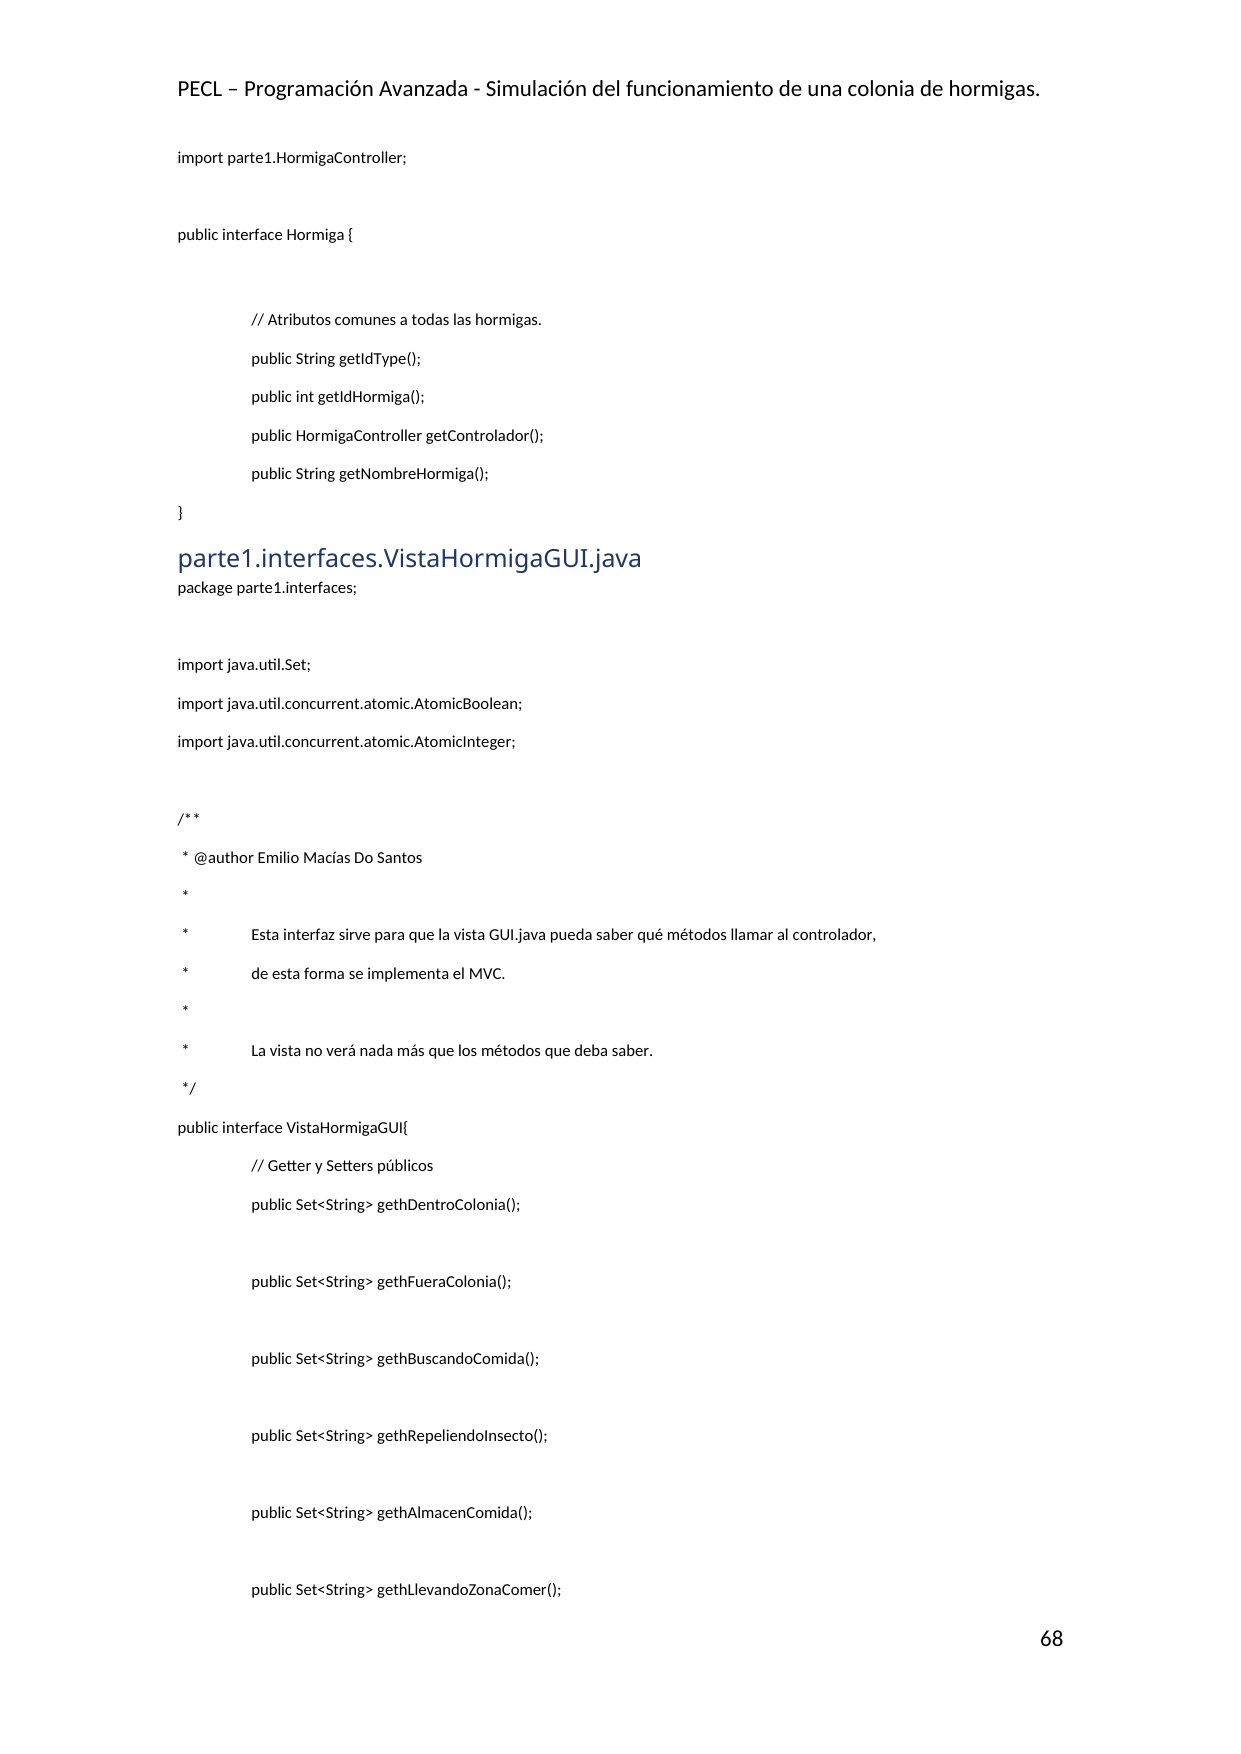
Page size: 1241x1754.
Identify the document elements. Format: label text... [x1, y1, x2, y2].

text } [177, 502, 1063, 522]
text * [177, 1001, 1063, 1022]
subtitle parte1.interfaces.VistaHormigaGUI.java [177, 541, 1063, 575]
text public Set<String> gethAlmacenComida(); [177, 1502, 1063, 1523]
text public HormigaController getControlador(); [177, 425, 1063, 445]
text * [177, 886, 1063, 906]
text * de esta forma se implementa el MVC. [177, 963, 1063, 983]
text public String getNombreHormiga(); [177, 464, 1063, 484]
text public Set<String> gethDentroColonia(); [177, 1194, 1063, 1214]
text public Set<String> gethRepeliendoInsecto(); [177, 1425, 1063, 1446]
text * Esta interfaz sirve para que la vista GUI.java pueda saber qué métodos llamar al controlador, [177, 924, 1063, 945]
text /** [177, 809, 1063, 829]
text import java.util.Set; [177, 654, 1063, 675]
text public Set<String> gethFueraColonia(); [177, 1271, 1063, 1292]
text * @author Emilio Macías Do Santos [177, 847, 1063, 868]
text public Set<String> gethBuscandoComida(); [177, 1348, 1063, 1369]
text // Atributos comunes a todas las hormigas. [177, 309, 1063, 330]
text */ [177, 1078, 1063, 1099]
text public String getIdType(); [177, 348, 1063, 368]
text import parte1.HormigaController; [177, 148, 1063, 168]
text public Set<String> gethLlevandoZonaComer(); [177, 1579, 1063, 1600]
text import java.util.concurrent.atomic.AtomicBoolean; [177, 693, 1063, 713]
text public interface VistaHormigaGUI{ [177, 1117, 1063, 1137]
text // Getter y Setters públicos [177, 1156, 1063, 1176]
text import java.util.concurrent.atomic.AtomicInteger; [177, 732, 1063, 752]
text package parte1.interfaces; [177, 577, 1063, 598]
text public int getIdHormiga(); [177, 387, 1063, 407]
text * La vista no verá nada más que los métodos que deba saber. [177, 1040, 1063, 1060]
text public interface Hormiga { [177, 225, 1063, 245]
